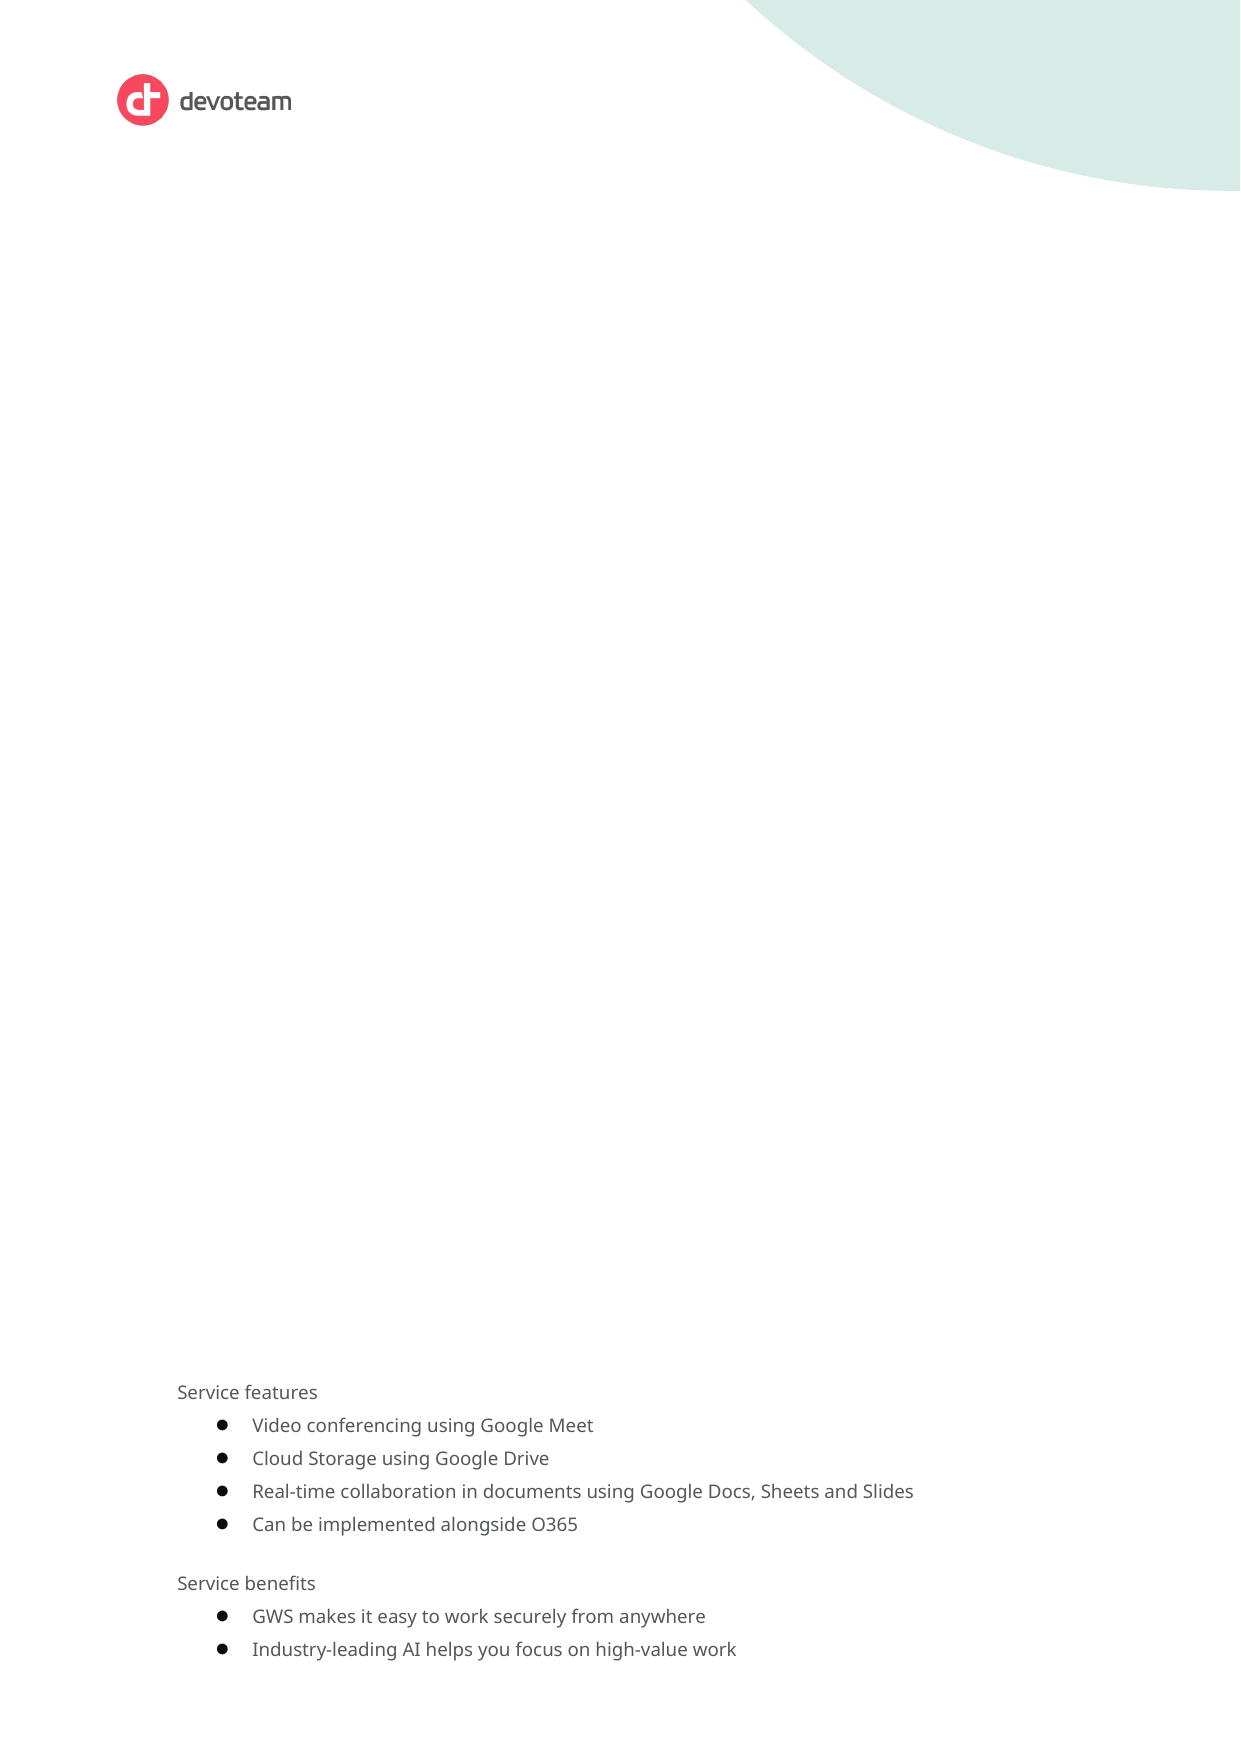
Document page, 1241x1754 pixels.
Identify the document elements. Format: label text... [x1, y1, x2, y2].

list Real-time collaboration in documents using Google Docs, Sheets and Slides [252, 1475, 1063, 1504]
text Service benefits [177, 1571, 1063, 1596]
list Video conferencing using Google Meet [252, 1409, 1063, 1438]
list Industry-leading AI helps you focus on high-value work [252, 1633, 1063, 1662]
text Service features [177, 1379, 1063, 1405]
list GWS makes it easy to work securely from anywhere [252, 1600, 1063, 1629]
picture [99, 56, 304, 143]
list Can be implemented alongside O365 [252, 1508, 1063, 1537]
list Cloud Storage using Google Drive [252, 1442, 1063, 1471]
